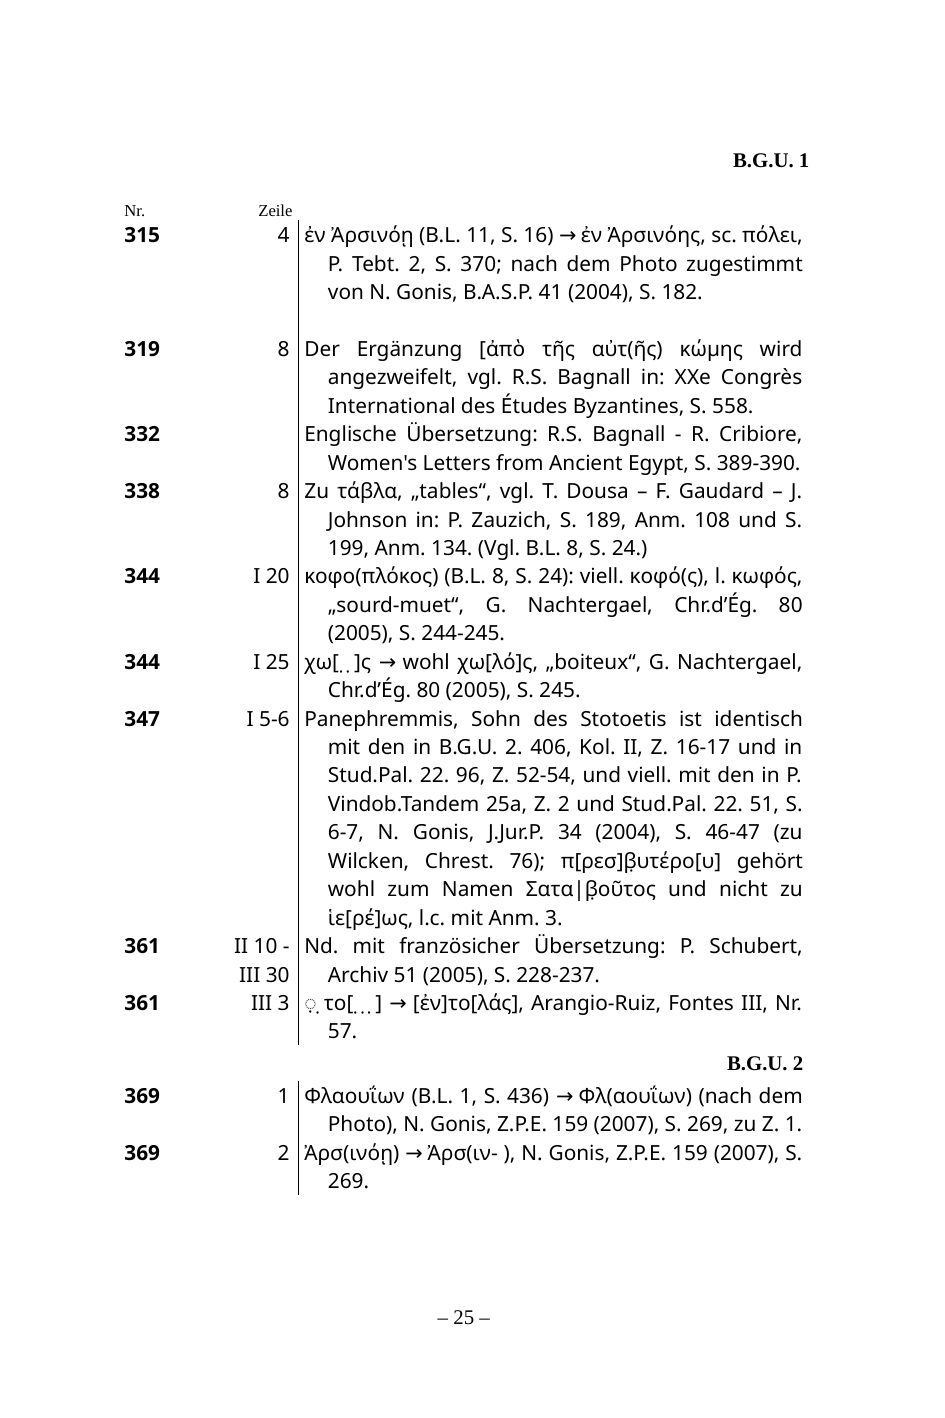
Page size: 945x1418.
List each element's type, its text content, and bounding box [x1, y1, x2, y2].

table_cell Ἀρσ(ινόῃ) → Ἀρσ(ιν- ), N. Gonis, Z.P.E. 159 (2007), S. 269. [299, 1138, 809, 1195]
table_header Zeile [207, 201, 298, 220]
table_cell 8 [207, 334, 298, 419]
table_cell 4 [207, 220, 298, 334]
table_cell 369 [118, 1081, 207, 1138]
table_cell [207, 419, 298, 476]
table_cell II 10 - III 30 [207, 931, 298, 988]
table_cell 315 [118, 220, 207, 334]
table_cell 344 [118, 647, 207, 704]
table_cell 1 [207, 1081, 298, 1138]
table_cell Panephremmis, Sohn des Stotoetis ist identisch mit den in B.G.U. 2. 406, Kol. II, Z. 16-17 und in Stud.Pal. 22. 96, Z. 52-54, und viell. mit den in P. Vindob.Tandem 25a, Z. 2 und Stud.Pal. 22. 51, S. 6-7, N. Gonis, J.Jur.P. 34 (2004), S. 46-47 (zu Wilcken, Chrest. 76); π[ρεσ]β̣υτέρο[υ] gehört wohl zum Namen Σατα|β̣οῦτος und nicht zu ἱε[ρέ]ως, l.c. mit Anm. 3. [299, 704, 809, 931]
table_cell B.G.U. 2 [298, 1045, 809, 1081]
table_cell I 25 [207, 647, 298, 704]
table_cell 361 [118, 988, 207, 1045]
table_cell 332 [118, 419, 207, 476]
table_header [298, 201, 809, 220]
table_cell 347 [118, 704, 207, 931]
table_cell Englische Übersetzung: R.S. Bagnall - R. Cribiore, Women's Letters from Ancient Egypt, S. 389-390. [299, 419, 809, 476]
table_cell ̣ ̣το[ ̣ ̣ ̣] → [ἐν]το[λάς], Arangio-Ruiz, Fontes III, Nr. 57. [299, 988, 809, 1045]
table_cell III 3 [207, 988, 298, 1045]
table_cell κοφο(πλόκος) (B.L. 8, S. 24): viell. κοφό(ς), l. κωφός, „sourd-muet“, G. Nachtergael, Chr.d’Ég. 80 (2005), S. 244-245. [299, 562, 809, 647]
table_cell [207, 1045, 298, 1081]
table_cell Φλαουΐων (B.L. 1, S. 436) → Φλ(αουΐων) (nach dem Photo), N. Gonis, Z.P.E. 159 (2007), S. 269, zu Z. 1. [299, 1081, 809, 1138]
table_cell 319 [118, 334, 207, 419]
table_cell I 20 [207, 562, 298, 647]
table_cell χω[ ̣ ̣]ς → wohl χω[λό]ς, „boiteux“, G. Nachtergael, Chr.d’Ég. 80 (2005), S. 245. [299, 647, 809, 704]
table_cell 369 [118, 1138, 207, 1195]
table_header Nr. [118, 201, 207, 220]
table_cell Zu τάβλα, „tables“, vgl. T. Dousa – F. Gaudard – J. Johnson in: P. Zauzich, S. 189, Anm. 108 und S. 199, Anm. 134. (Vgl. B.L. 8, S. 24.) [299, 476, 809, 562]
table_cell 338 [118, 476, 207, 562]
table_cell [118, 1045, 207, 1081]
table_cell ἐν Ἀρσινόῃ (B.L. 11, S. 16) → ἐν Ἀρσινόης, sc. πόλει, P. Tebt. 2, S. 370; nach dem Photo zugestimmt von N. Gonis, B.A.S.P. 41 (2004), S. 182. [299, 220, 809, 334]
table_cell 8 [207, 476, 298, 562]
table_cell 344 [118, 562, 207, 647]
table_cell 2 [207, 1138, 298, 1195]
table_cell Der Ergänzung [ἀπὸ τῆς αὐτ(ῆς) κώμης wird angezweifelt, vgl. R.S. Bagnall in: XXe Congrès International des Études Byzantines, S. 558. [299, 334, 809, 419]
table_cell Nd. mit französicher Übersetzung: P. Schubert, Archiv 51 (2005), S. 228-237. [299, 931, 809, 988]
table_cell 361 [118, 931, 207, 988]
table_cell I 5-6 [207, 704, 298, 931]
